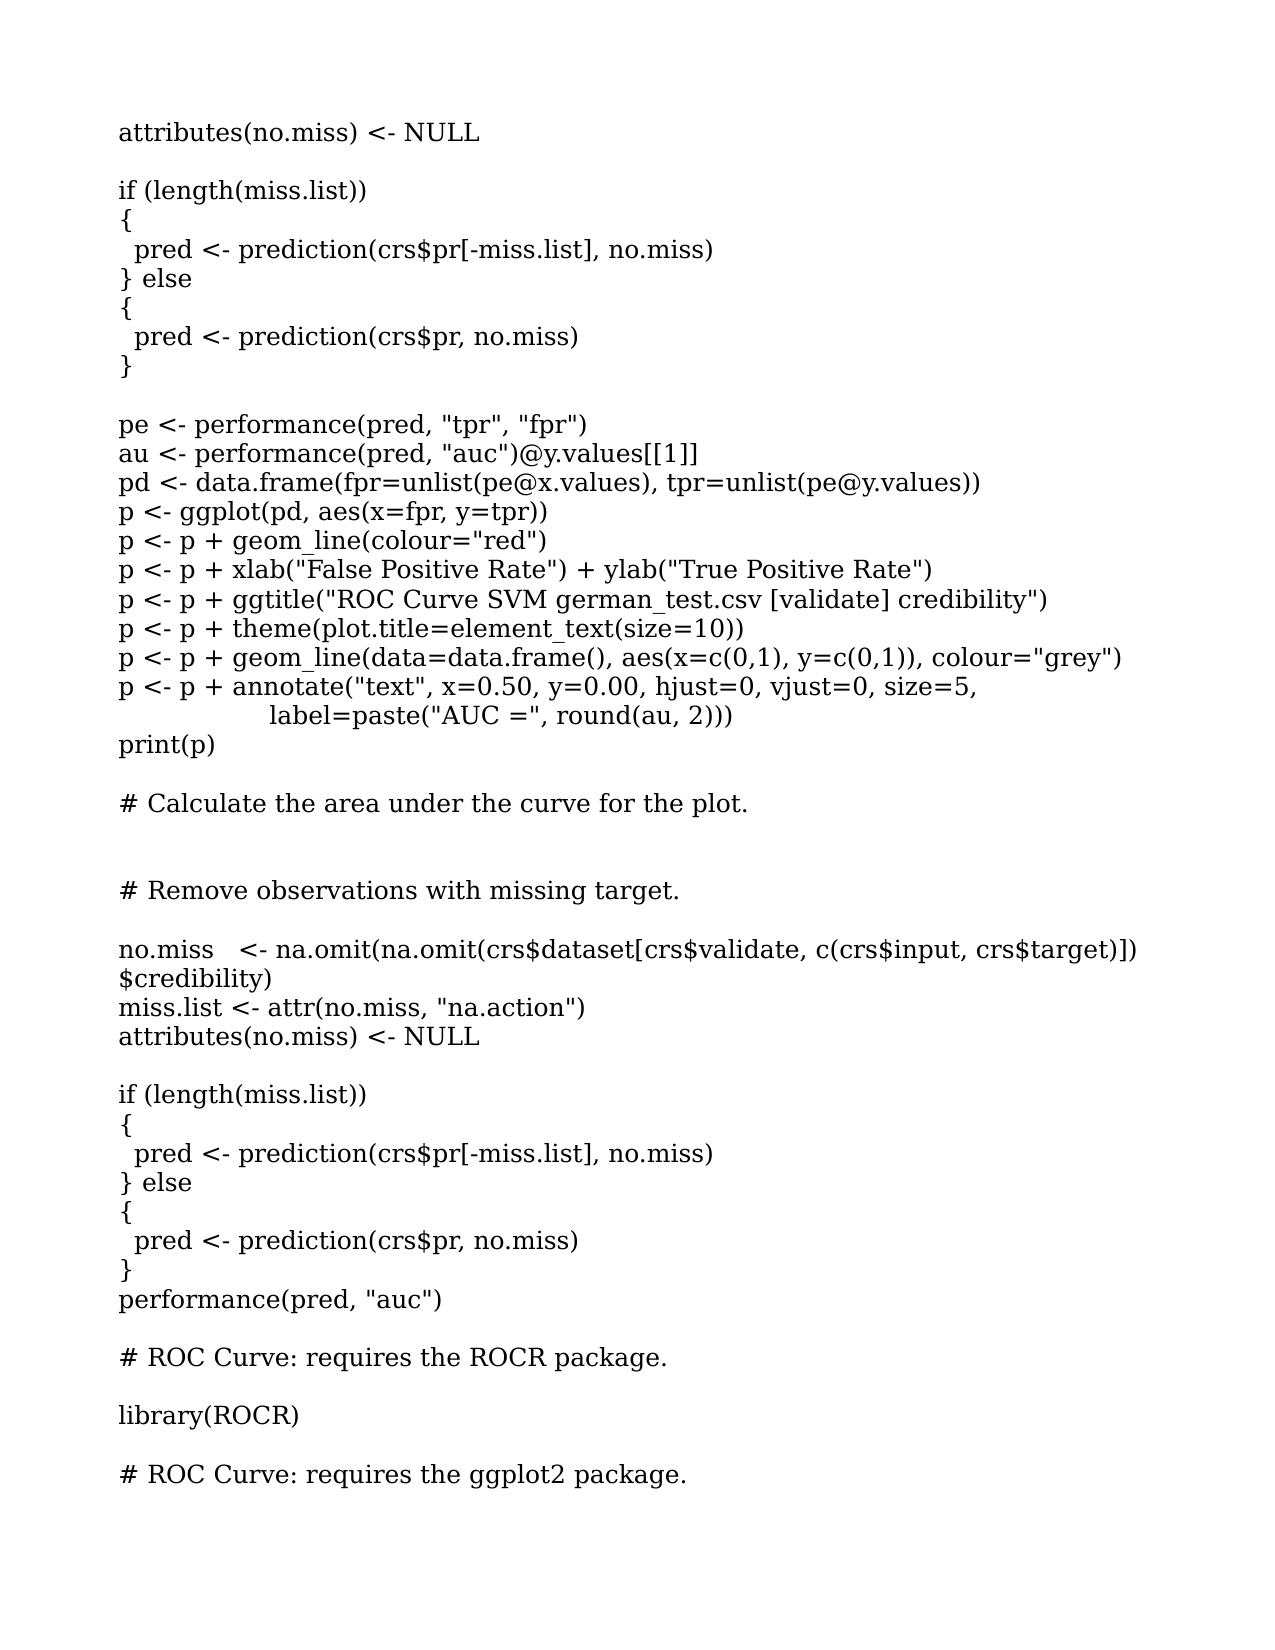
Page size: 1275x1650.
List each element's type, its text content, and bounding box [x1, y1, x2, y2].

text pred <- prediction(crs$pr[-miss.list], no.miss) [118, 235, 1157, 264]
text p <- p + theme(plot.title=element_text(size=10)) [118, 614, 1157, 643]
text pred <- prediction(crs$pr, no.miss) [118, 1226, 1157, 1256]
text pred <- prediction(crs$pr[-miss.list], no.miss) [118, 1139, 1157, 1168]
text no.miss <- na.omit(na.omit(crs$dataset[crs$validate, c(crs$input, crs$target)])$credibility) [118, 935, 1157, 993]
text if (length(miss.list)) [118, 1081, 1157, 1110]
text } [118, 1256, 1157, 1285]
text p <- p + xlab("False Positive Rate") + ylab("True Positive Rate") [118, 556, 1157, 585]
text { [118, 1197, 1157, 1226]
text p <- p + geom_line(data=data.frame(), aes(x=c(0,1), y=c(0,1)), colour="grey") [118, 643, 1157, 672]
text au <- performance(pred, "auc")@y.values[[1]] [118, 439, 1157, 468]
text p <- p + annotate("text", x=0.50, y=0.00, hjust=0, vjust=0, size=5, [118, 672, 1157, 701]
text performance(pred, "auc") [118, 1285, 1157, 1314]
text # Calculate the area under the curve for the plot. [118, 789, 1157, 818]
text attributes(no.miss) <- NULL [118, 118, 1157, 147]
text } [118, 351, 1157, 381]
text library(ROCR) [118, 1401, 1157, 1431]
text pd <- data.frame(fpr=unlist(pe@x.values), tpr=unlist(pe@y.values)) [118, 468, 1157, 497]
text { [118, 206, 1157, 235]
text # Remove observations with missing target. [118, 876, 1157, 906]
text p <- ggplot(pd, aes(x=fpr, y=tpr)) [118, 497, 1157, 526]
text p <- p + geom_line(colour="red") [118, 526, 1157, 556]
text # ROC Curve: requires the ROCR package. [118, 1343, 1157, 1372]
text label=paste("AUC =", round(au, 2))) [118, 701, 1157, 731]
text } else [118, 264, 1157, 293]
text if (length(miss.list)) [118, 176, 1157, 206]
text pred <- prediction(crs$pr, no.miss) [118, 322, 1157, 351]
text { [118, 1110, 1157, 1139]
text pe <- performance(pred, "tpr", "fpr") [118, 410, 1157, 439]
text miss.list <- attr(no.miss, "na.action") [118, 993, 1157, 1022]
text print(p) [118, 731, 1157, 760]
text p <- p + ggtitle("ROC Curve SVM german_test.csv [validate] credibility") [118, 585, 1157, 614]
text } else [118, 1168, 1157, 1197]
text { [118, 293, 1157, 322]
text attributes(no.miss) <- NULL [118, 1022, 1157, 1051]
text # ROC Curve: requires the ggplot2 package. [118, 1460, 1157, 1489]
